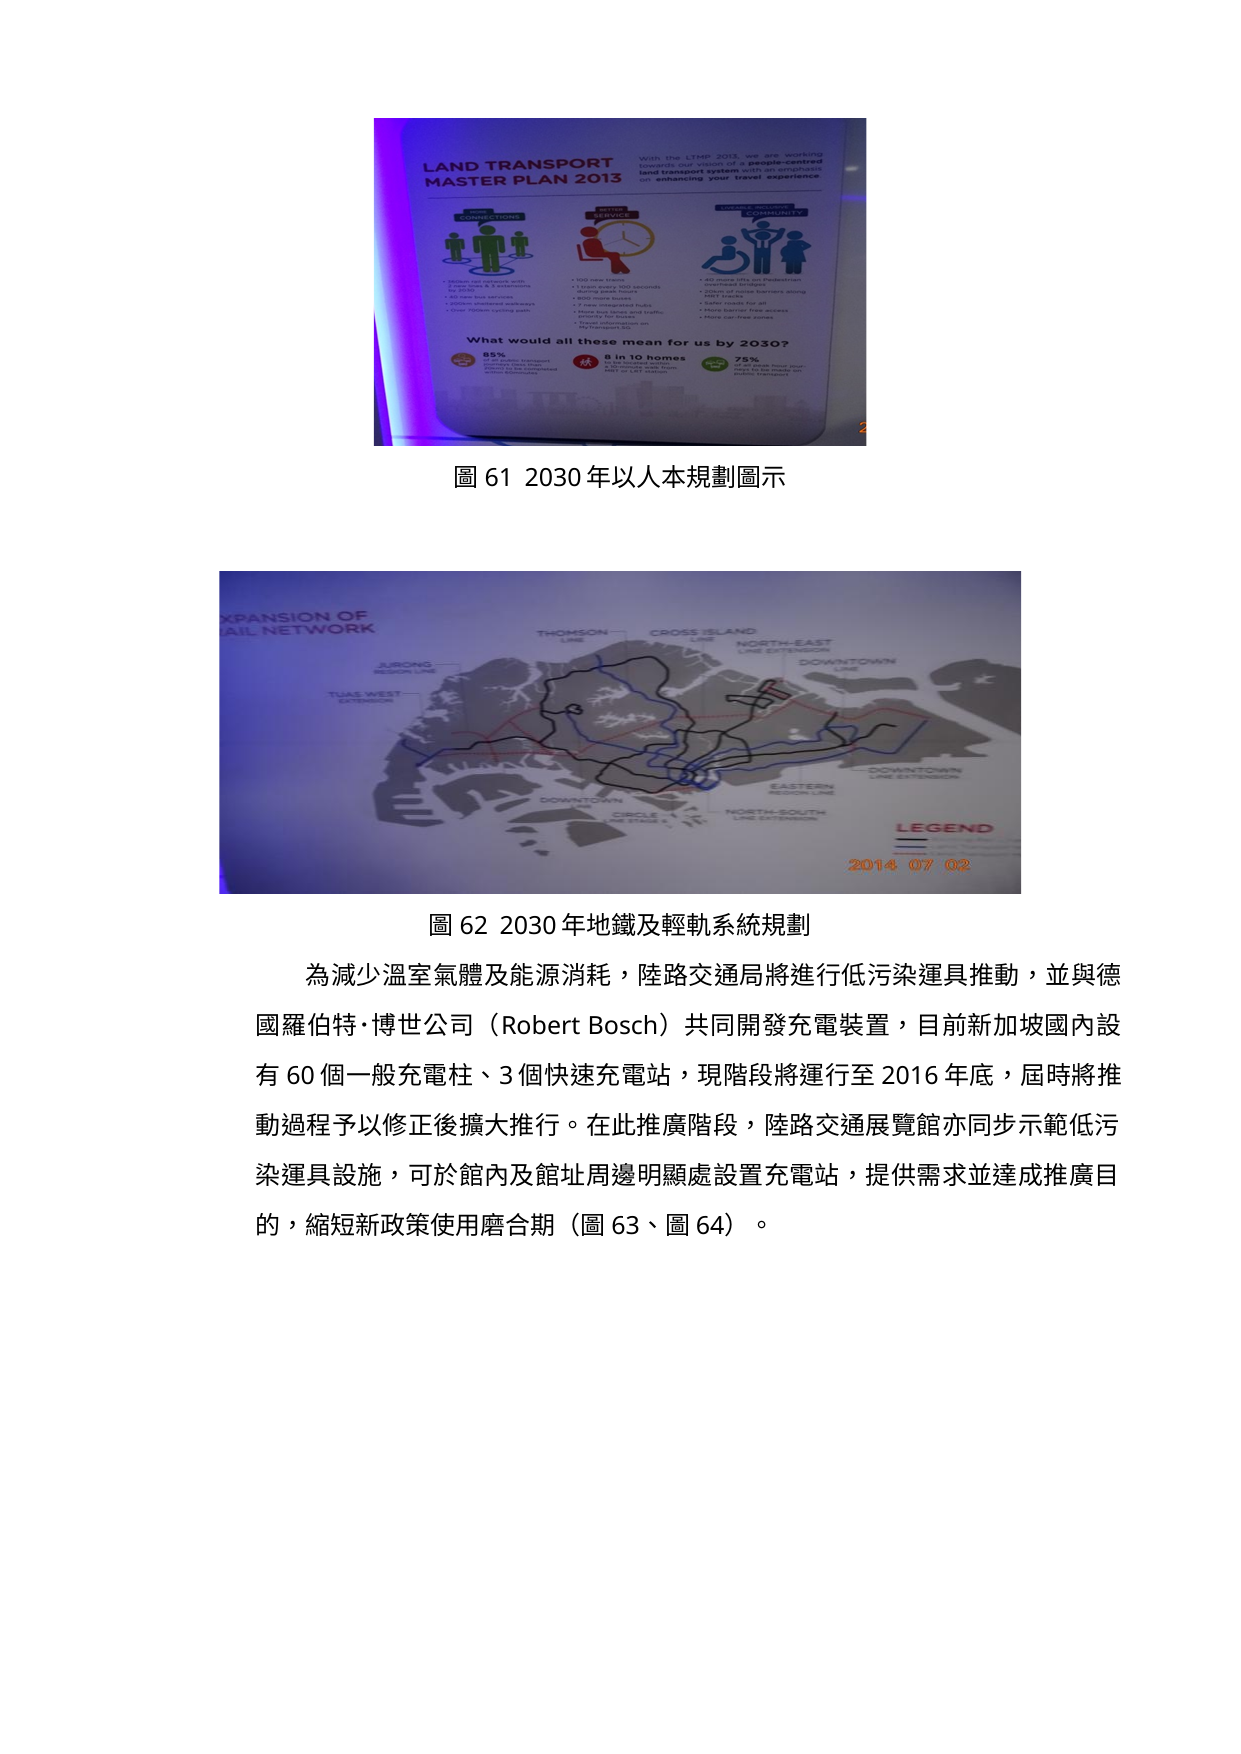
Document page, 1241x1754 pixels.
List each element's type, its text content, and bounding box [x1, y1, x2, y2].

picture [219, 571, 1022, 894]
text 為減少溫室氣體及能源消耗，陸路交通局將進行低污染運具推動，並與德國羅伯特･博世公司（Robert Bosch）共同開發充電裝置，目前新加坡國內設有60個一般充電柱、3個快速充電站，現階段將運行至2016年底，屆時將推動過程予以修正後擴大推行。在此推廣階段，陸路交通展覽館亦同步示範低污染運具設施，可於館內及館址周邊明顯處設置充電站，提供需求並達成推廣目的，縮短新政策使用磨合期（圖 63、圖 64）。 [256, 944, 1122, 1244]
text 圖 61 2030年以人本規劃圖示 [118, 446, 1122, 496]
text 圖 62 2030年地鐵及輕軌系統規劃 [118, 894, 1122, 944]
picture [373, 118, 867, 446]
